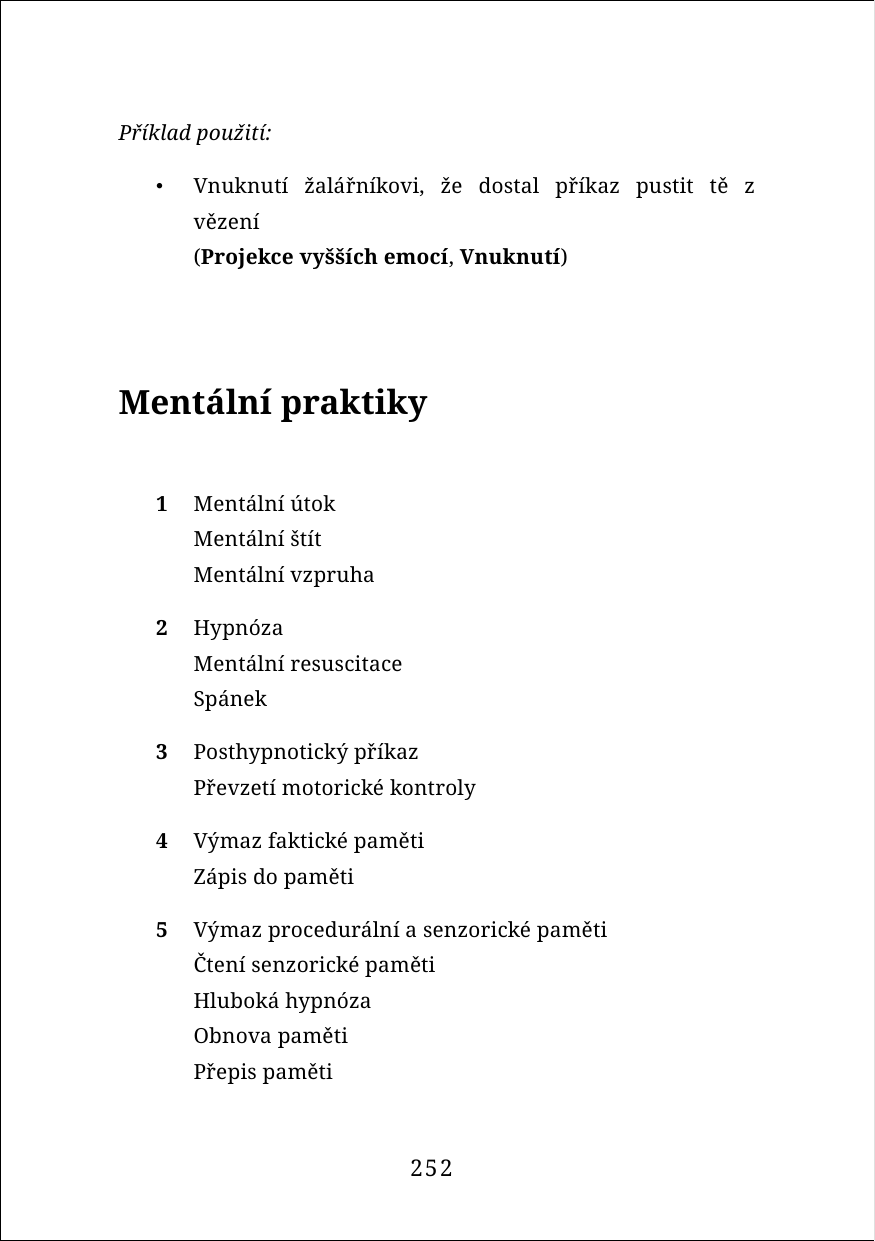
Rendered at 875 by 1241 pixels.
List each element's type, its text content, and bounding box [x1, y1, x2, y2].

list Hypnóza Mentální resuscitace Spánek [156, 613, 756, 713]
list Výmaz faktické paměti Zápis do paměti [156, 826, 756, 890]
list Výmaz procedurální a senzorické paměti Čtení senzorické paměti Hluboká hypnóza Obnova paměti Přepis paměti [156, 915, 756, 1086]
subtitle Mentální praktiky [118, 378, 756, 424]
list Posthypnotický příkaz Převzetí motorické kontroly [156, 737, 756, 801]
list Vnuknutí žalářníkovi, že dostal příkaz pustit tě z vězení (Projekce vyšších emocí, Vnuknutí) [156, 171, 756, 271]
text Příklad použití: [118, 118, 756, 147]
list Mentální útok Mentální štít Mentální vzpruha [156, 489, 756, 588]
